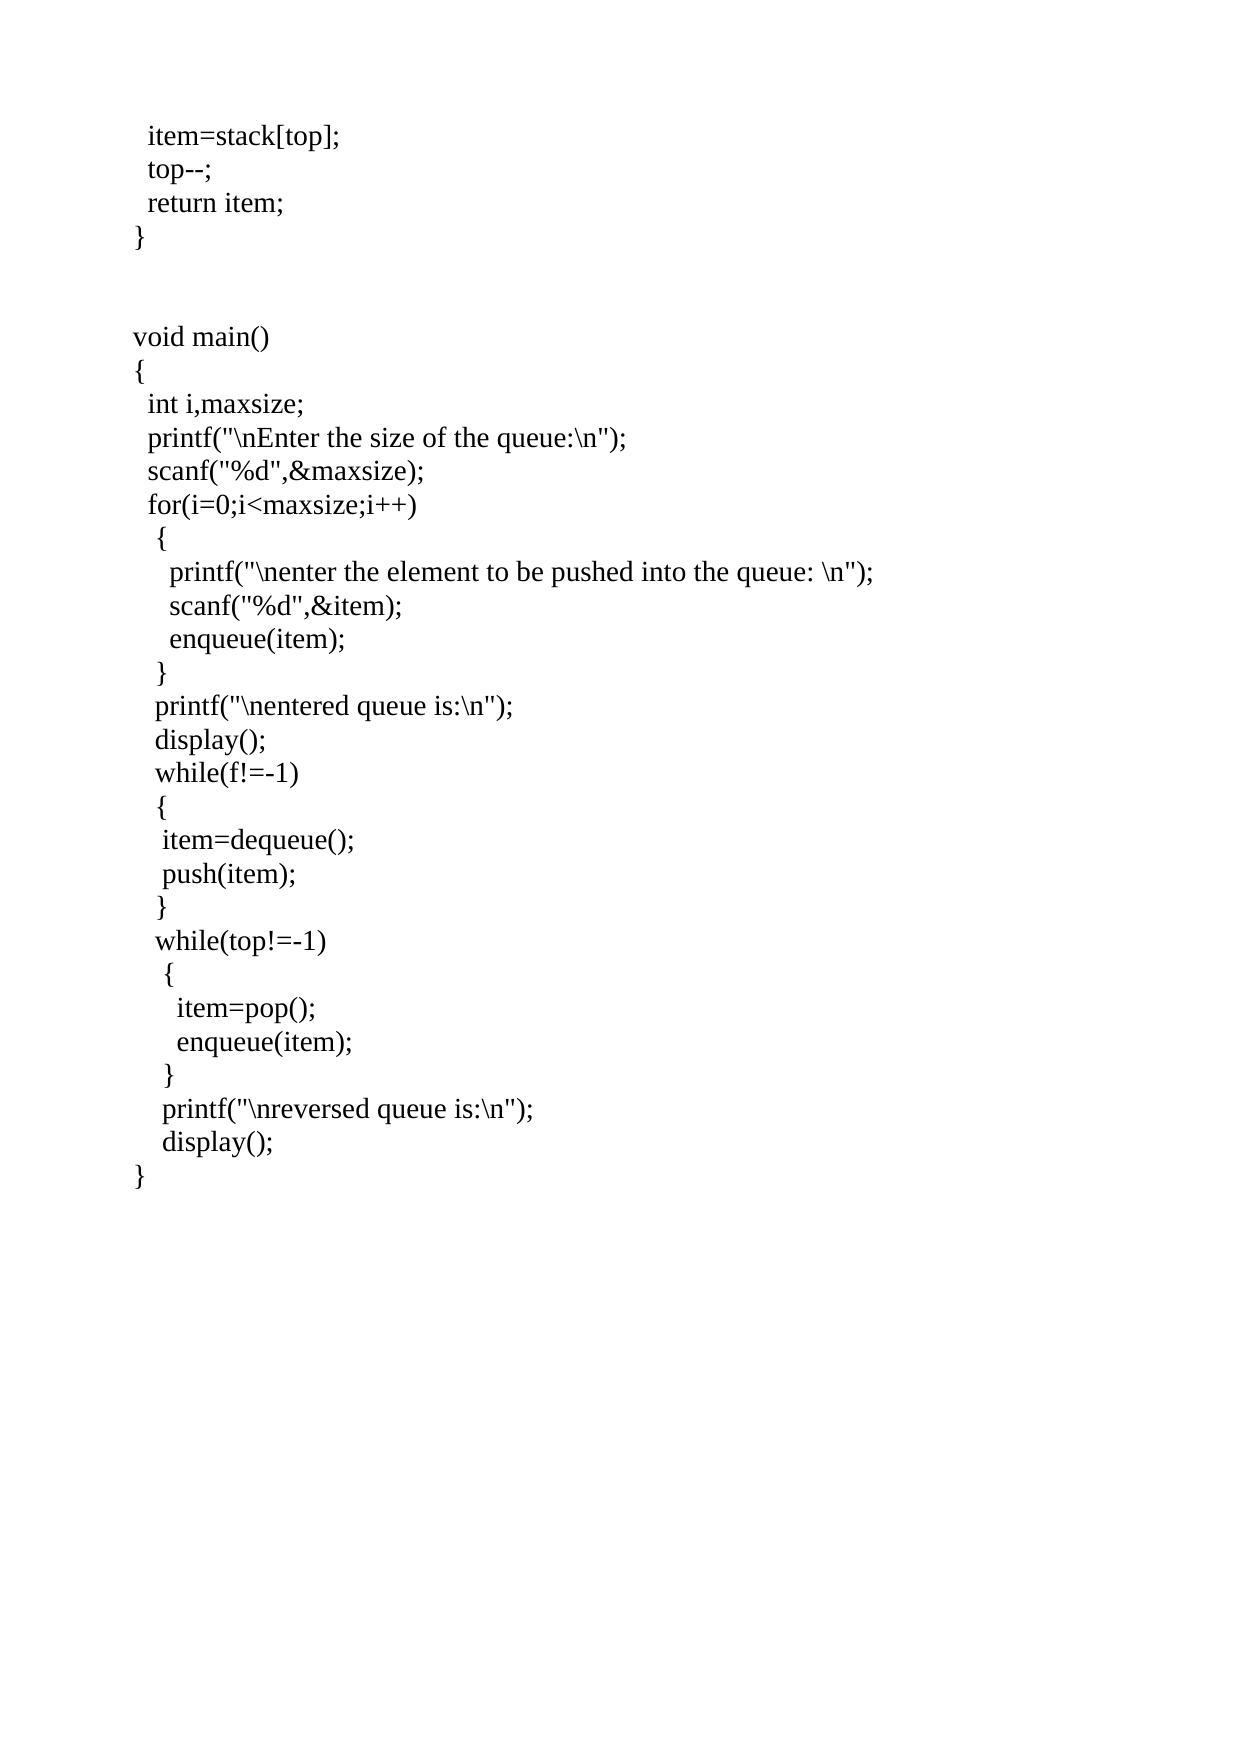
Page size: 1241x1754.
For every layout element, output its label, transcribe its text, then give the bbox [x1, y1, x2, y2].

text } [118, 1057, 1122, 1091]
text int i,maxsize; [118, 386, 1122, 420]
text item=stack[top]; [118, 118, 1122, 152]
text push(item); [118, 856, 1122, 889]
text top--; [118, 152, 1122, 185]
text item=pop(); [118, 990, 1122, 1024]
text printf("\nreversed queue is:\n"); [118, 1091, 1122, 1124]
text item=dequeue(); [118, 822, 1122, 856]
text } [118, 889, 1122, 923]
text printf("\nentered queue is:\n"); [118, 688, 1122, 722]
text while(f!=-1) [118, 755, 1122, 789]
text enqueue(item); [118, 621, 1122, 655]
text for(i=0;i<maxsize;i++) [118, 487, 1122, 521]
text } [118, 655, 1122, 688]
text void main() [118, 319, 1122, 353]
text printf("\nenter the element to be pushed into the queue: \n"); [118, 554, 1122, 588]
text scanf("%d",&maxsize); [118, 453, 1122, 487]
text return item; [118, 185, 1122, 219]
text { [118, 353, 1122, 386]
text display(); [118, 1124, 1122, 1158]
text display(); [118, 722, 1122, 755]
text { [118, 521, 1122, 554]
text { [118, 957, 1122, 990]
text } [118, 219, 1122, 252]
text { [118, 789, 1122, 822]
text } [118, 1158, 1122, 1191]
text while(top!=-1) [118, 923, 1122, 957]
text enqueue(item); [118, 1024, 1122, 1057]
text printf("\nEnter the size of the queue:\n"); [118, 420, 1122, 453]
text scanf("%d",&item); [118, 588, 1122, 621]
